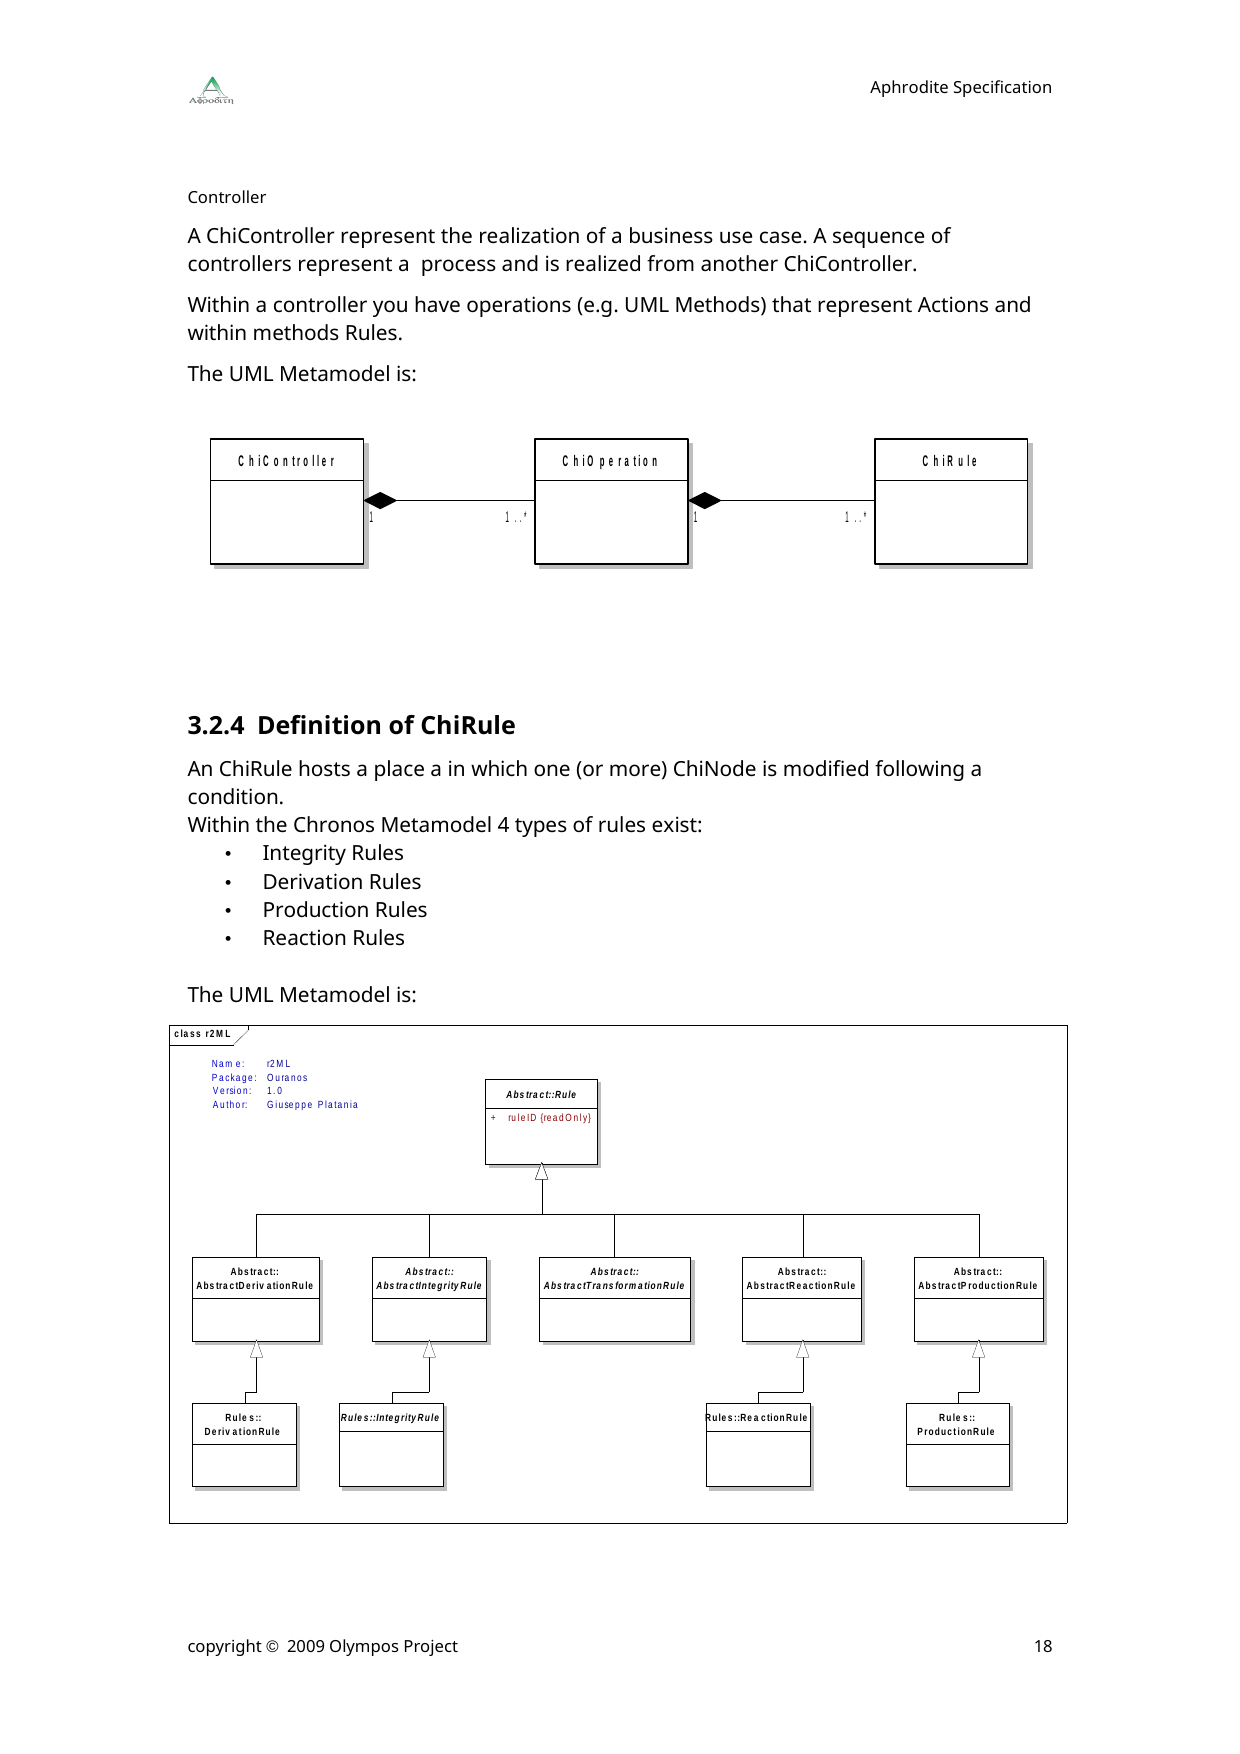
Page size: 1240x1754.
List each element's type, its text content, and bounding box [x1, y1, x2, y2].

list Derivation Rules [225, 867, 1052, 895]
subtitle Definition of ChiRule [187, 707, 1052, 741]
list The UML Metamodel is: [187, 980, 1052, 1008]
list Integrity Rules [225, 838, 1052, 867]
text A ChiController represent the realization of a business use case. A sequence of controllers represent a process and is realized from another ChiController. [187, 221, 1052, 278]
list Production Rules [225, 895, 1052, 923]
picture [188, 76, 235, 105]
list Reaction Rules [225, 923, 1052, 951]
text Within a controller you have operations (e.g. UML Methods) that represent Actions and within methods Rules. [187, 290, 1052, 347]
text Within the Chronos Metamodel 4 types of rules exist: [187, 810, 1052, 838]
text An ChiRule hosts a place a in which one (or more) ChiNode is modified following a condition. [187, 754, 1052, 810]
list The UML Metamodel is: [187, 359, 1052, 387]
